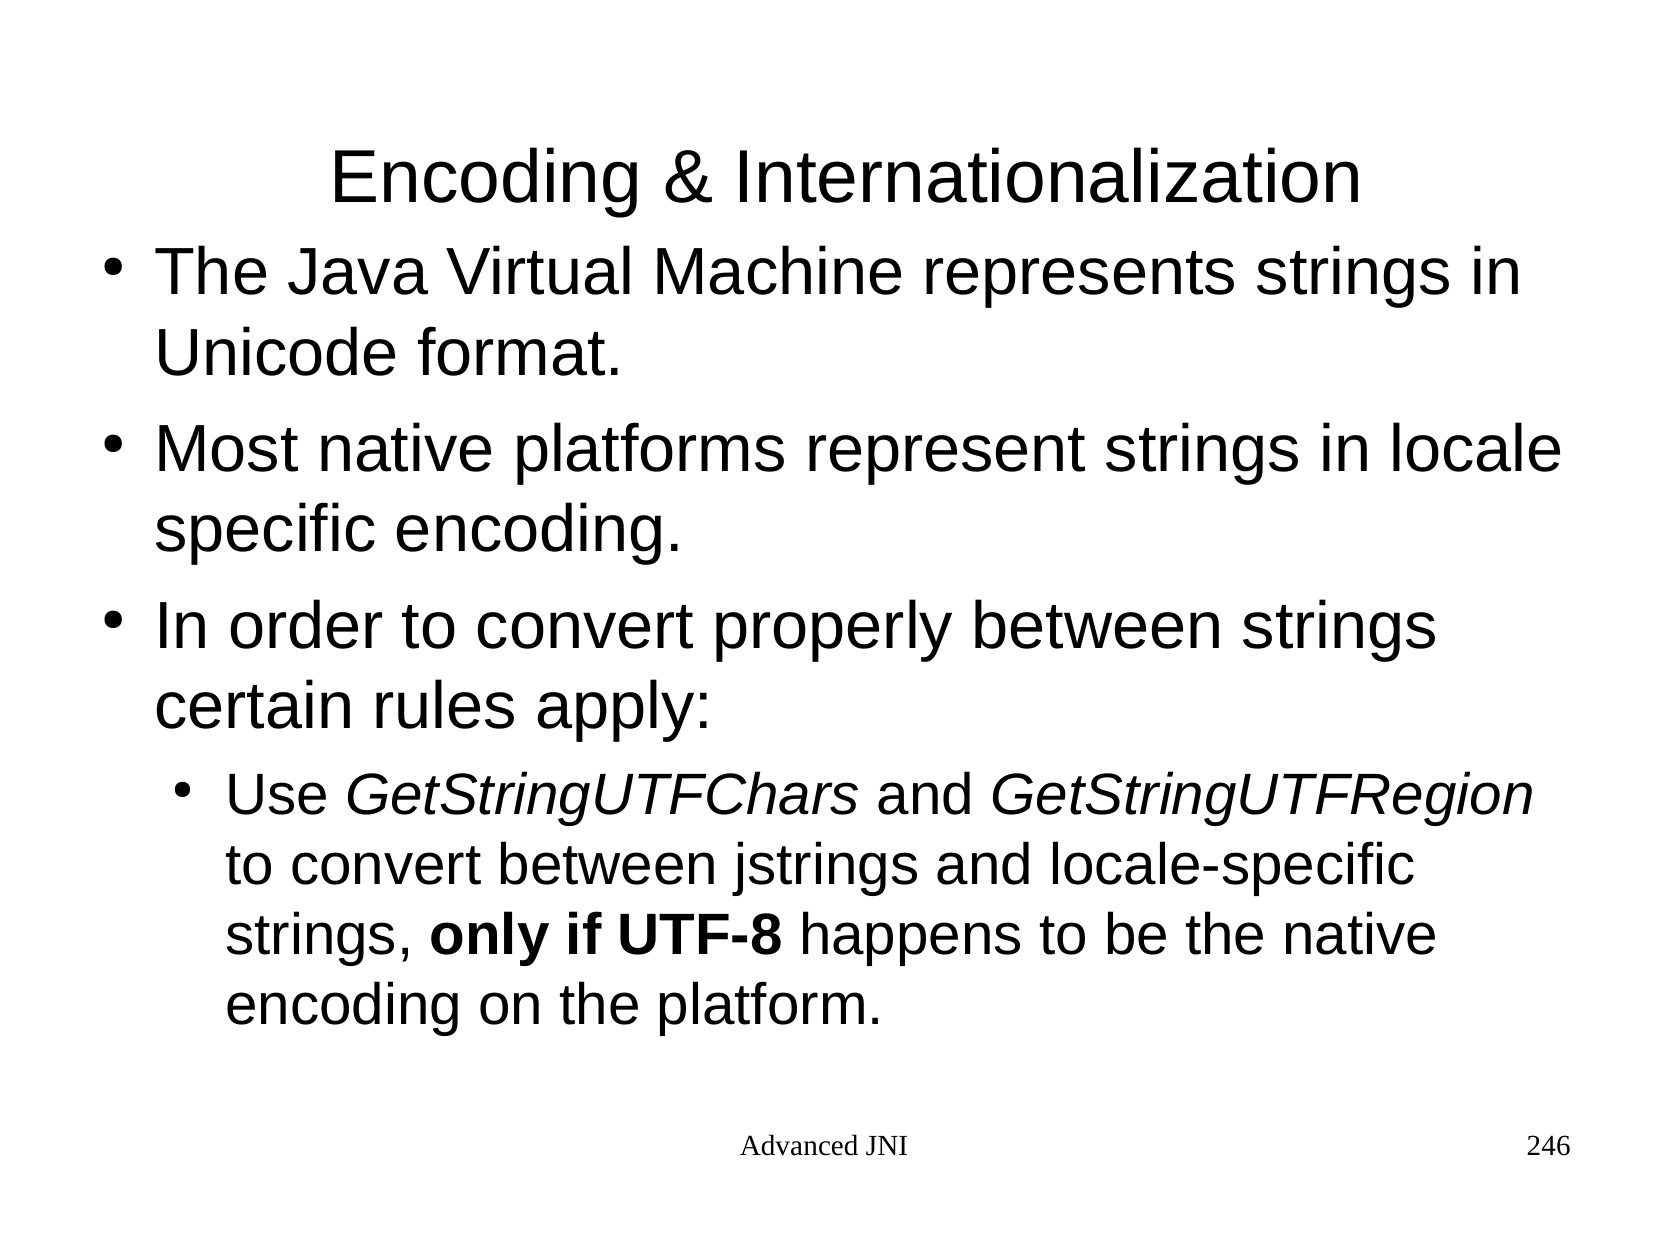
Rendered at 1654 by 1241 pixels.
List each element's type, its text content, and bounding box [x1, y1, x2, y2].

list The Java Virtual Machine represents strings in Unicode format. Most native platforms represent strings in locale specific encoding. In order to convert properly between strings certain rules apply: Use GetStringUTFChars and GetStringUTFRegion to convert between jstrings and locale-specific strings, only if UTF-8 happens to be the native encoding on the platform. [68, 220, 1599, 1130]
title Encoding & Internationalization [68, 114, 1599, 220]
